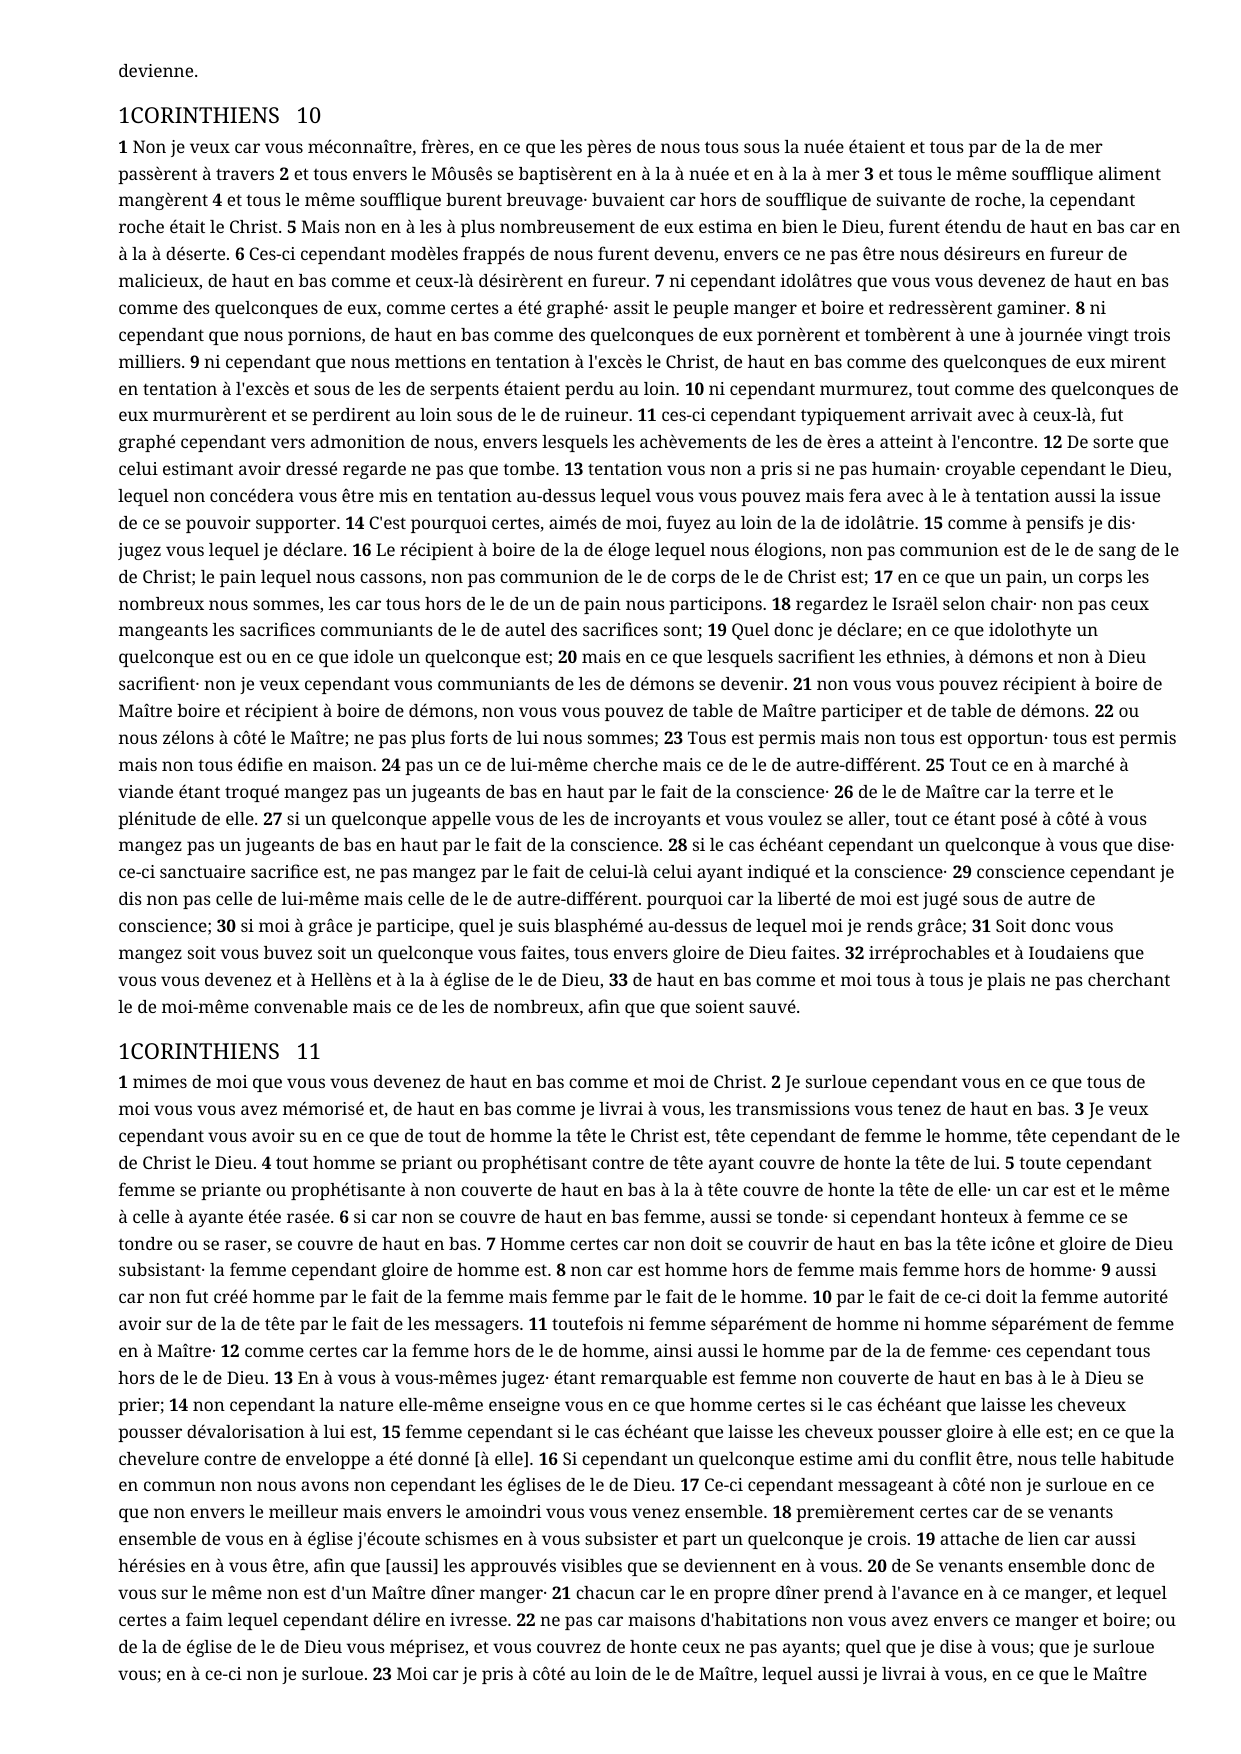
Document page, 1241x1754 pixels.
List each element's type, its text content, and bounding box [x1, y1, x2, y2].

text devienne. [118, 59, 1181, 82]
text 1 mimes de moi que vous vous devenez de haut en bas comme et moi de Christ. 2 Je surloue cependant vous en ce que tous de moi vous vous avez mémorisé et, de haut en bas comme je livrai à vous, les transmissions vous tenez de haut en bas. 3 Je veux cependant vous avoir su en ce que de tout de homme la tête le Christ est, tête cependant de femme le homme, tête cependant de le de Christ le Dieu. 4 tout homme se priant ou prophétisant contre de tête ayant couvre de honte la tête de lui. 5 toute cependant femme se priante ou prophétisante à non couverte de haut en bas à la à tête couvre de honte la tête de elle· un car est et le même à celle à ayante étée rasée. 6 si car non se couvre de haut en bas femme, aussi se tonde· si cependant honteux à femme ce se tondre ou se raser, se couvre de haut en bas. 7 Homme certes car non doit se couvrir de haut en bas la tête icône et gloire de Dieu subsistant· la femme cependant gloire de homme est. 8 non car est homme hors de femme mais femme hors de homme· 9 aussi car non fut créé homme par le fait de la femme mais femme par le fait de le homme. 10 par le fait de ce-ci doit la femme autorité avoir sur de la de tête par le fait de les messagers. 11 toutefois ni femme séparément de homme ni homme séparément de femme en à Maître· 12 comme certes car la femme hors de le de homme, ainsi aussi le homme par de la de femme· ces cependant tous hors de le de Dieu. 13 En à vous à vous-mêmes jugez· étant remarquable est femme non couverte de haut en bas à le à Dieu se prier; 14 non cependant la nature elle-même enseigne vous en ce que homme certes si le cas échéant que laisse les cheveux pousser dévalorisation à lui est, 15 femme cependant si le cas échéant que laisse les cheveux pousser gloire à elle est; en ce que la chevelure contre de enveloppe a été donné [à elle]. 16 Si cependant un quelconque estime ami du conflit être, nous telle habitude en commun non nous avons non cependant les églises de le de Dieu. 17 Ce-ci cependant messageant à côté non je surloue en ce que non envers le meilleur mais envers le amoindri vous vous venez ensemble. 18 premièrement certes car de se venants ensemble de vous en à église j'écoute schismes en à vous subsister et part un quelconque je crois. 19 attache de lien car aussi hérésies en à vous être, afin que [aussi] les approuvés visibles que se deviennent en à vous. 20 de Se venants ensemble donc de vous sur le même non est d'un Maître dîner manger· 21 chacun car le en propre dîner prend à l'avance en à ce manger, et lequel certes a faim lequel cependant délire en ivresse. 22 ne pas car maisons d'habitations non vous avez envers ce manger et boire; ou de la de église de le de Dieu vous méprisez, et vous couvrez de honte ceux ne pas ayants; quel que je dise à vous; que je surloue vous; en à ce-ci non je surloue. 23 Moi car je pris à côté au loin de le de Maître, lequel aussi je livrai à vous, en ce que le Maître [118, 1070, 1181, 1685]
text 1 Non je veux car vous méconnaître, frères, en ce que les pères de nous tous sous la nuée étaient et tous par de la de mer passèrent à travers 2 et tous envers le Môusês se baptisèrent en à la à nuée et en à la à mer 3 et tous le même soufflique aliment mangèrent 4 et tous le même soufflique burent breuvage· buvaient car hors de soufflique de suivante de roche, la cependant roche était le Christ. 5 Mais non en à les à plus nombreusement de eux estima en bien le Dieu, furent étendu de haut en bas car en à la à déserte. 6 Ces-ci cependant modèles frappés de nous furent devenu, envers ce ne pas être nous désireurs en fureur de malicieux, de haut en bas comme et ceux-là désirèrent en fureur. 7 ni cependant idolâtres que vous vous devenez de haut en bas comme des quelconques de eux, comme certes a été graphé· assit le peuple manger et boire et redressèrent gaminer. 8 ni cependant que nous pornions, de haut en bas comme des quelconques de eux pornèrent et tombèrent à une à journée vingt trois milliers. 9 ni cependant que nous mettions en tentation à l'excès le Christ, de haut en bas comme des quelconques de eux mirent en tentation à l'excès et sous de les de serpents étaient perdu au loin. 10 ni cependant murmurez, tout comme des quelconques de eux murmurèrent et se perdirent au loin sous de le de ruineur. 11 ces-ci cependant typiquement arrivait avec à ceux-là, fut graphé cependant vers admonition de nous, envers lesquels les achèvements de les de ères a atteint à l'encontre. 12 De sorte que celui estimant avoir dressé regarde ne pas que tombe. 13 tentation vous non a pris si ne pas humain· croyable cependant le Dieu, lequel non concédera vous être mis en tentation au-dessus lequel vous vous pouvez mais fera avec à le à tentation aussi la issue de ce se pouvoir supporter. 14 C'est pourquoi certes, aimés de moi, fuyez au loin de la de idolâtrie. 15 comme à pensifs je dis· jugez vous lequel je déclare. 16 Le récipient à boire de la de éloge lequel nous élogions, non pas communion est de le de sang de le de Christ; le pain lequel nous cassons, non pas communion de le de corps de le de Christ est; 17 en ce que un pain, un corps les nombreux nous sommes, les car tous hors de le de un de pain nous participons. 18 regardez le Israël selon chair· non pas ceux mangeants les sacrifices communiants de le de autel des sacrifices sont; 19 Quel donc je déclare; en ce que idolothyte un quelconque est ou en ce que idole un quelconque est; 20 mais en ce que lesquels sacrifient les ethnies, à démons et non à Dieu sacrifient· non je veux cependant vous communiants de les de démons se devenir. 21 non vous vous pouvez récipient à boire de Maître boire et récipient à boire de démons, non vous vous pouvez de table de Maître participer et de table de démons. 22 ou nous zélons à côté le Maître; ne pas plus forts de lui nous sommes; 23 Tous est permis mais non tous est opportun· tous est permis mais non tous édifie en maison. 24 pas un ce de lui-même cherche mais ce de le de autre-différent. 25 Tout ce en à marché à viande étant troqué mangez pas un jugeants de bas en haut par le fait de la conscience· 26 de le de Maître car la terre et le plénitude de elle. 27 si un quelconque appelle vous de les de incroyants et vous voulez se aller, tout ce étant posé à côté à vous mangez pas un jugeants de bas en haut par le fait de la conscience. 28 si le cas échéant cependant un quelconque à vous que dise· ce-ci sanctuaire sacrifice est, ne pas mangez par le fait de celui-là celui ayant indiqué et la conscience· 29 conscience cependant je dis non pas celle de lui-même mais celle de le de autre-différent. pourquoi car la liberté de moi est jugé sous de autre de conscience; 30 si moi à grâce je participe, quel je suis blasphémé au-dessus de lequel moi je rends grâce; 31 Soit donc vous mangez soit vous buvez soit un quelconque vous faites, tous envers gloire de Dieu faites. 32 irréprochables et à Ioudaiens que vous vous devenez et à Hellèns et à la à église de le de Dieu, 33 de haut en bas comme et moi tous à tous je plais ne pas cherchant le de moi-même convenable mais ce de les de nombreux, afin que que soient sauvé. [118, 135, 1181, 1018]
text 1CORINTHIENS 10 [118, 101, 1181, 130]
text 1CORINTHIENS 11 [118, 1036, 1181, 1066]
